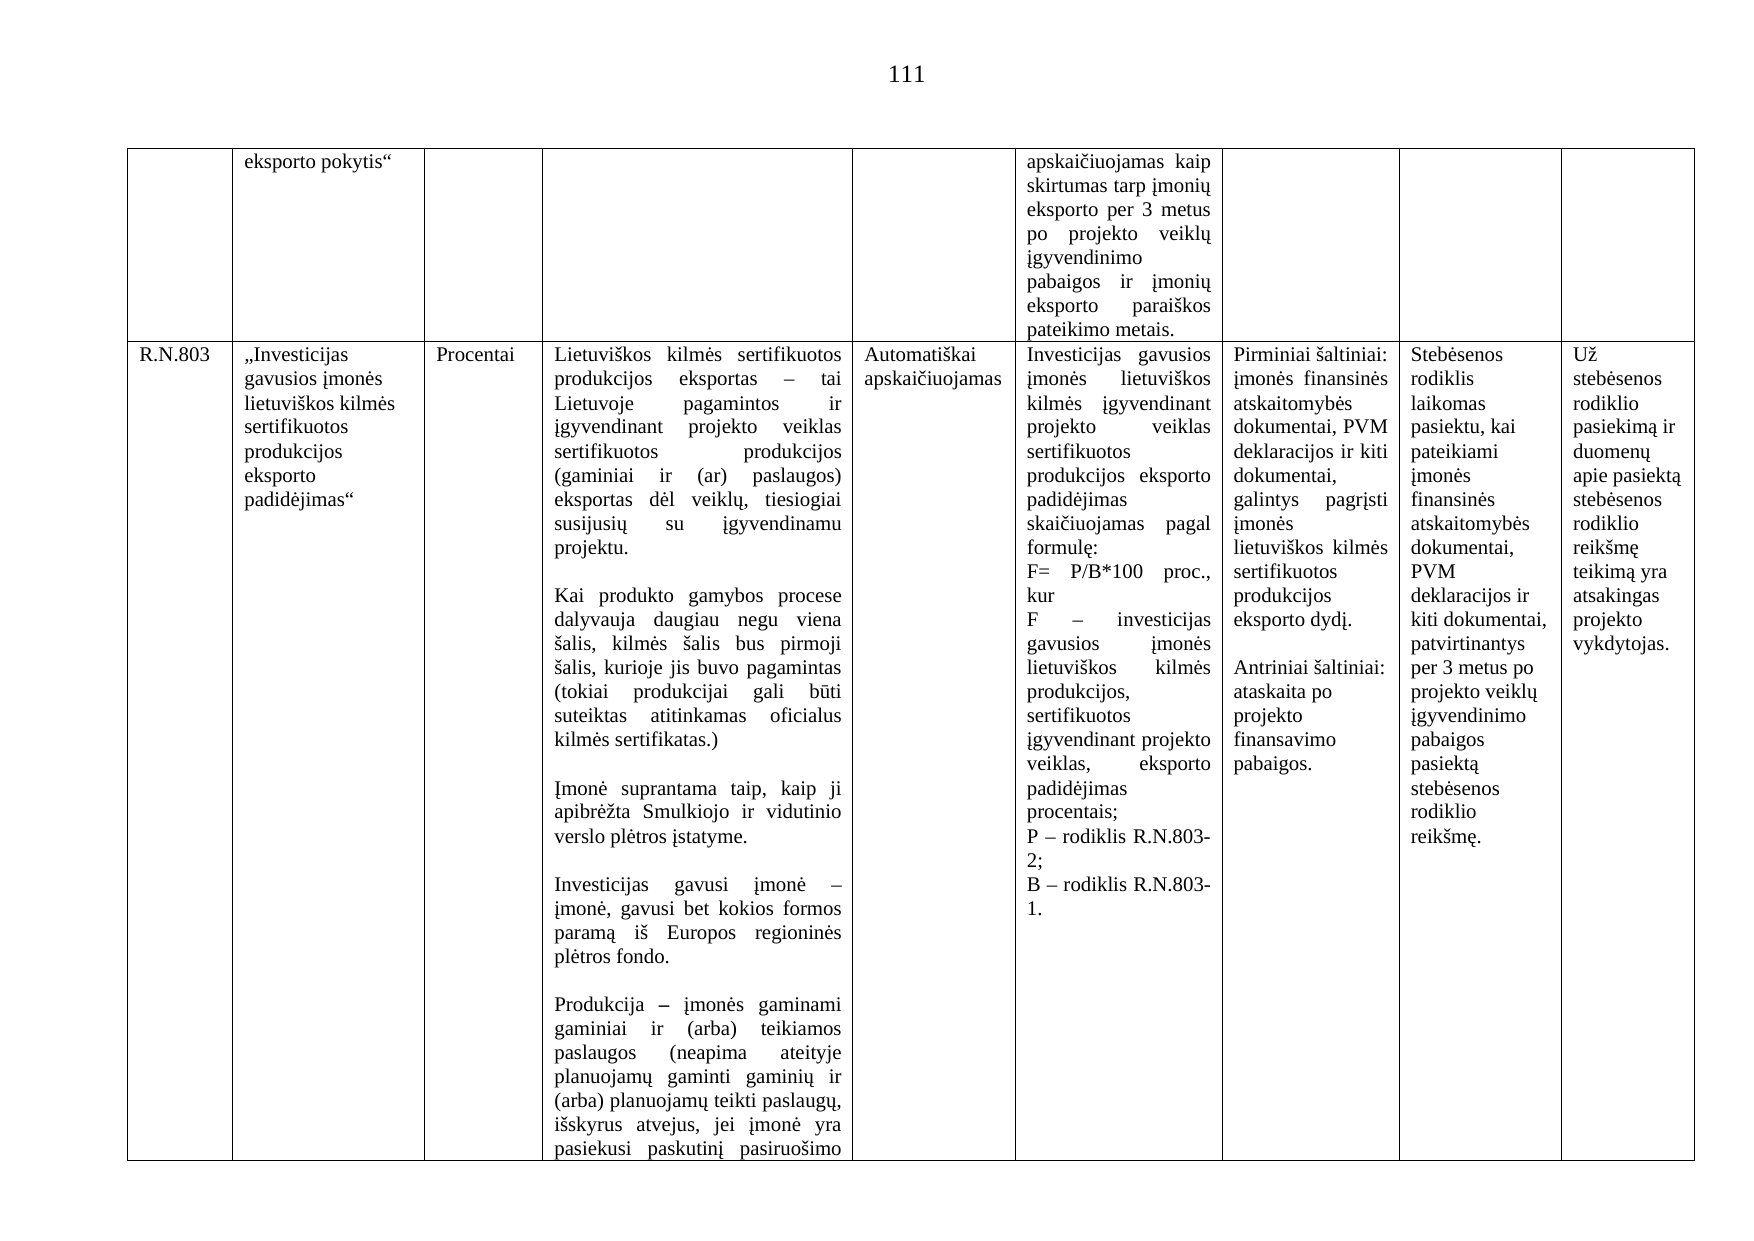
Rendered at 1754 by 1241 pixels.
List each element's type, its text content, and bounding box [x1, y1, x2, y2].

table_cell [425, 149, 542, 341]
table_cell R.N.803 [128, 342, 232, 1160]
table_cell [853, 149, 1015, 341]
table_cell [1400, 149, 1561, 341]
table_cell Lietuviškos kilmės sertifikuotos produkcijos eksportas – tai Lietuvoje pagamintos ir įgyvendinant projekto veiklas sertifikuotos produkcijos (gaminiai ir (ar) paslaugos) eksportas dėl veiklų, tiesiogiai susijusių su įgyvendinamu projektu. Kai produkto gamybos procese dalyvauja daugiau negu viena šalis, kilmės šalis bus pirmoji šalis, kurioje jis buvo pagamintas (tokiai produkcijai gali būti suteiktas atitinkamas oficialus kilmės sertifikatas.) Įmonė suprantama taip, kaip ji apibrėžta Smulkiojo ir vidutinio verslo plėtros įstatyme. Investicijas gavusi įmonė – įmonė, gavusi bet kokios formos paramą iš Europos regioninės plėtros fondo. Produkcija – įmonės gaminami gaminiai ir (arba) teikiamos paslaugos (neapima ateityje planuojamų gaminti gaminių ir (arba) planuojamų teikti paslaugų, išskyrus atvejus, jei įmonė yra pasiekusi paskutinį pasiruošimo [543, 342, 852, 1160]
table_cell eksporto pokytis“ [233, 149, 424, 341]
table_cell [1223, 149, 1399, 341]
table_cell apskaičiuojamas kaip skirtumas tarp įmonių eksporto per 3 metus po projekto veiklų įgyvendinimo pabaigos ir įmonių eksporto paraiškos pateikimo metais. [1016, 149, 1222, 341]
table_cell Už stebėsenos rodiklio pasiekimą ir duomenų apie pasiektą stebėsenos rodiklio reikšmę teikimą yra atsakingas projekto vykdytojas. [1562, 342, 1694, 1160]
table_cell Procentai [425, 342, 542, 1160]
table_cell [543, 149, 852, 341]
table_cell „Investicijas gavusios įmonės lietuviškos kilmės sertifikuotos produkcijos eksporto padidėjimas“ [233, 342, 424, 1160]
table_cell [128, 149, 232, 341]
table_cell Pirminiai šaltiniai: įmonės finansinės atskaitomybės dokumentai, PVM deklaracijos ir kiti dokumentai, galintys pagrįsti įmonės lietuviškos kilmės sertifikuotos produkcijos eksporto dydį. Antriniai šaltiniai: ataskaita po projekto finansavimo pabaigos. [1223, 342, 1399, 1160]
table_cell Stebėsenos rodiklis laikomas pasiektu, kai pateikiami įmonės finansinės atskaitomybės dokumentai, PVM deklaracijos ir kiti dokumentai, patvirtinantys per 3 metus po projekto veiklų įgyvendinimo pabaigos pasiektą stebėsenos rodiklio reikšmę. [1400, 342, 1561, 1160]
table_cell Investicijas gavusios įmonės lietuviškos kilmės įgyvendinant projekto veiklas sertifikuotos produkcijos eksporto padidėjimas skaičiuojamas pagal formulę: F= P/B*100 proc., kur F – investicijas gavusios įmonės lietuviškos kilmės produkcijos, sertifikuotos įgyvendinant projekto veiklas, eksporto padidėjimas procentais; P – rodiklis R.N.803-2; B – rodiklis R.N.803-1. [1016, 342, 1222, 1160]
table_cell Automatiškai apskaičiuojamas [853, 342, 1015, 1160]
table_cell [1562, 149, 1694, 341]
